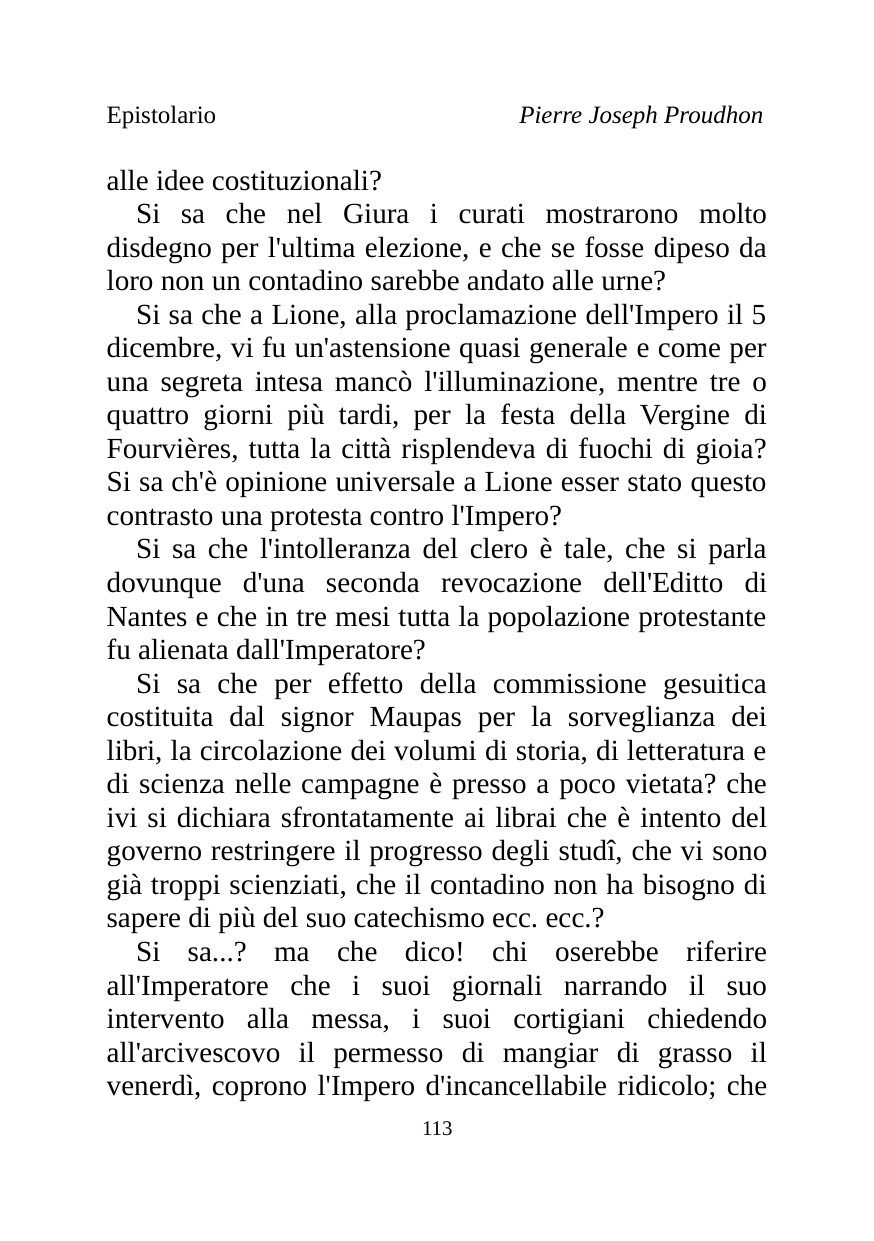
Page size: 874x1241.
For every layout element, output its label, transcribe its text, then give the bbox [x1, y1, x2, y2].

text Si sa...? ma che dico! chi oserebbe riferire all'Imperatore che i suoi giornali narrando il suo intervento alla messa, i suoi cortigiani chiedendo all'arcivescovo il permesso di mangiar di grasso il venerdì, coprono l'Impero d'incancellabile ridicolo; che [106, 934, 768, 1102]
text alle idee costituzionali? [106, 163, 768, 196]
text Si sa che a Lione, alla proclamazione dell'Impero il 5 dicembre, vi fu un'astensione quasi generale e come per una segreta intesa mancò l'illuminazione, mentre tre o quattro giorni più tardi, per la festa della Vergine di Fourvières, tutta la città risplendeva di fuochi di gioia? Si sa ch'è opinione universale a Lione esser stato questo contrasto una protesta contro l'Impero? [106, 297, 768, 532]
text Si sa che l'intolleranza del clero è tale, che si parla dovunque d'una seconda revocazione dell'Editto di Nantes e che in tre mesi tutta la popolazione protestante fu alienata dall'Imperatore? [106, 532, 768, 666]
text Si sa che nel Giura i curati mostrarono molto disdegno per l'ultima elezione, e che se fosse dipeso da loro non un contadino sarebbe andato alle urne? [106, 196, 768, 297]
text Si sa che per effetto della commissione gesuitica costituita dal signor Maupas per la sorveglianza dei libri, la circolazione dei volumi di storia, di letteratura e di scienza nelle campagne è presso a poco vietata? che ivi si dichiara sfrontatamente ai librai che è intento del governo restringere il progresso degli studî, che vi sono già troppi scienziati, che il contadino non ha bisogno di sapere di più del suo catechismo ecc. ecc.? [106, 666, 768, 934]
